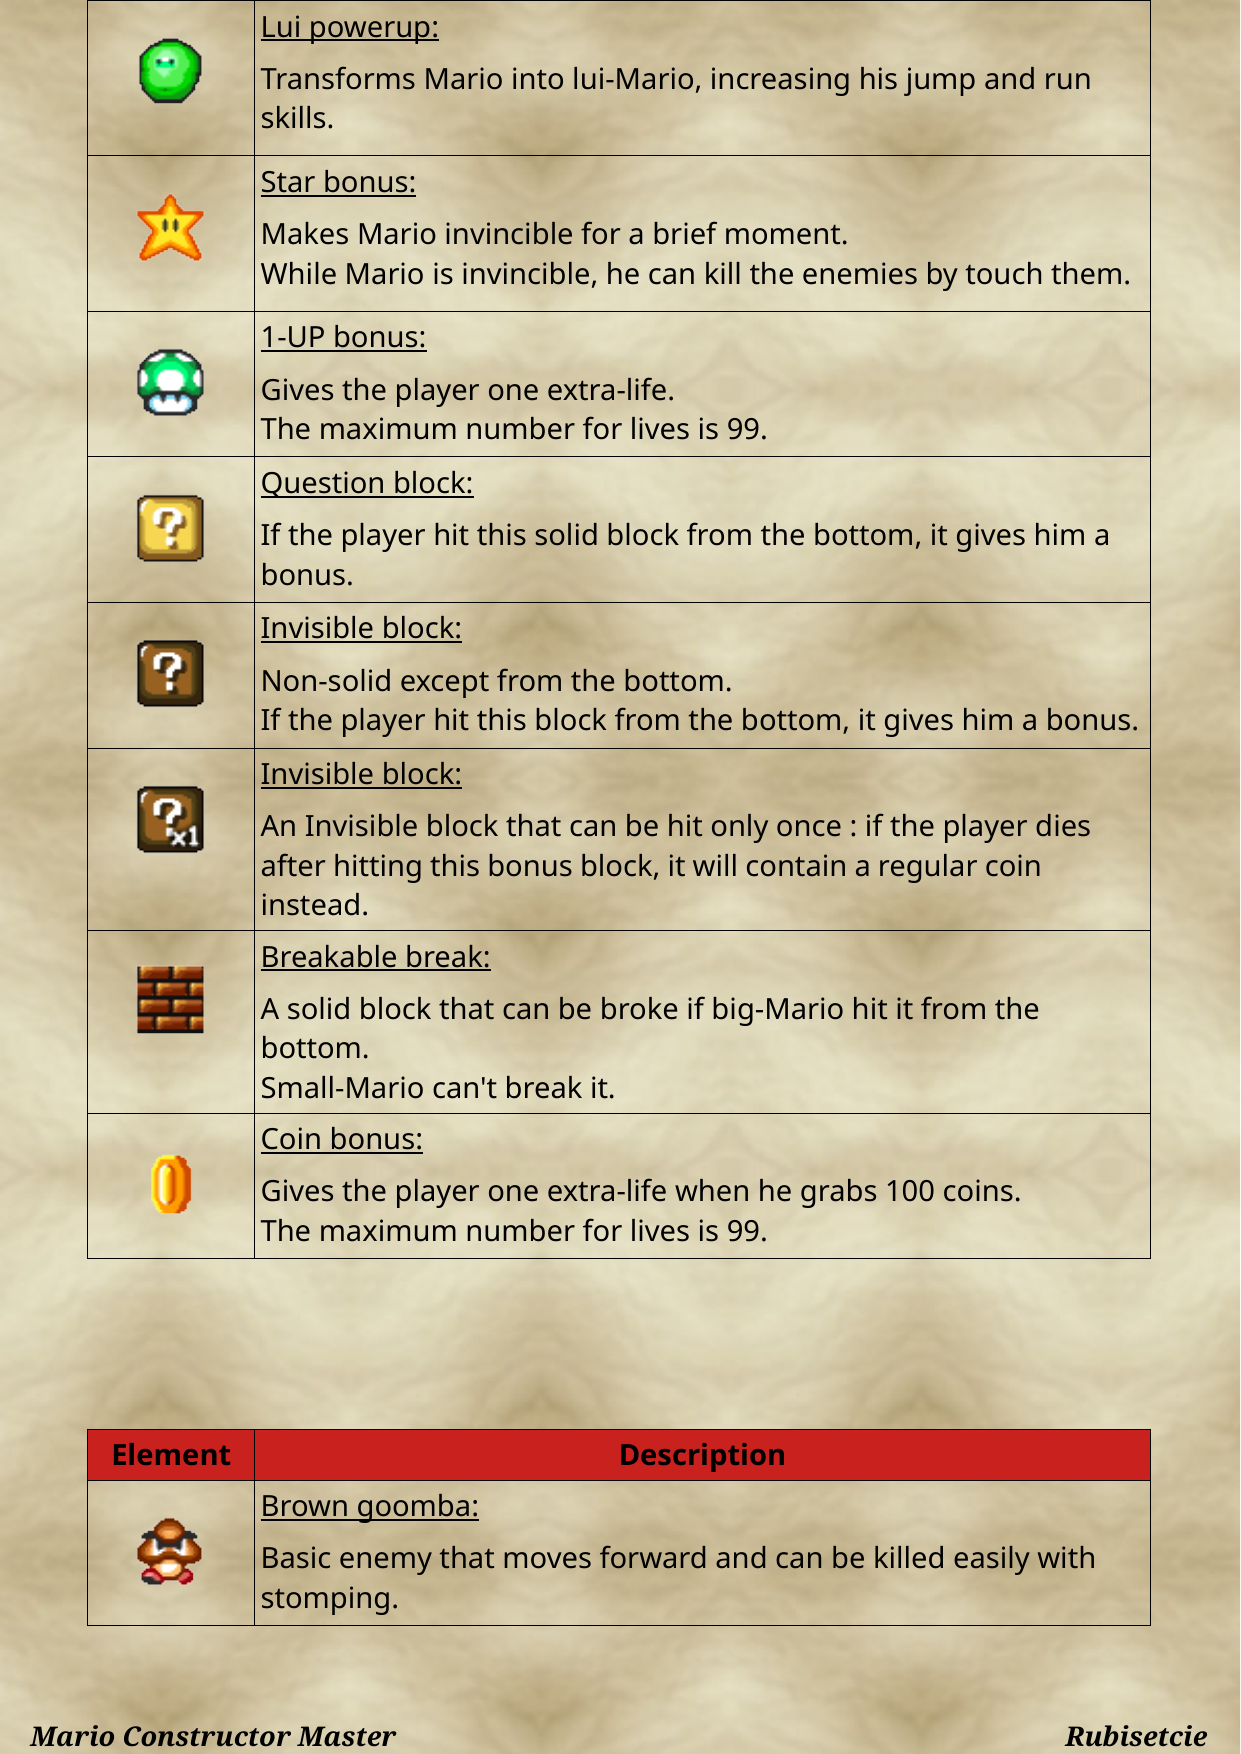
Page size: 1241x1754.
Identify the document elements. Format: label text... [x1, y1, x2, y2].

table_cell Star bonus: Makes Mario invincible for a brief moment. While Mario is invincible, he can kill the enemies by touch them. [255, 156, 1150, 311]
table_header Element [88, 1430, 254, 1480]
table_cell Invisible block: Non-solid except from the bottom. If the player hit this block from the bottom, it gives him a bonus. [255, 603, 1150, 747]
picture [104, 607, 238, 741]
table_cell Breakable break: A solid block that can be broke if big-Mario hit it from the bottom. Small-Mario can't break it. [255, 931, 1150, 1113]
picture [88, 161, 254, 295]
table_cell [88, 457, 254, 602]
table_cell [88, 603, 254, 747]
picture [104, 936, 238, 1070]
table_cell [88, 312, 254, 456]
table_cell Question block: If the player hit this solid block from the bottom, it gives him a bonus. [255, 457, 1150, 602]
table_cell Coin bonus: Gives the player one extra-life when he grabs 100 coins. The maximum number for lives is 99. [255, 1114, 1150, 1258]
table_cell [88, 156, 254, 294]
table_cell Lui powerup: Transforms Mario into lui-Mario, increasing his jump and run skills. [255, 1, 1150, 155]
table_cell [88, 749, 254, 930]
table_cell 1-UP bonus: Gives the player one extra-life. The maximum number for lives is 99. [255, 312, 1150, 456]
table_cell [88, 1, 254, 155]
picture [104, 316, 238, 450]
picture [0, 0, 1241, 1754]
table_cell Invisible block: An Invisible block that can be hit only once : if the player dies after hitting this bonus block, it will contain a regular coin instead. [255, 749, 1150, 930]
table_cell [88, 931, 254, 1113]
picture [104, 1118, 238, 1252]
table_cell [88, 1114, 254, 1258]
picture [104, 5, 238, 140]
table_cell [88, 1481, 254, 1625]
picture [104, 753, 238, 887]
table_cell [88, 295, 254, 311]
picture [104, 462, 238, 596]
table_cell Brown goomba: Basic enemy that moves forward and can be killed easily with stomping. [255, 1481, 1150, 1625]
table_header Description [255, 1430, 1150, 1480]
